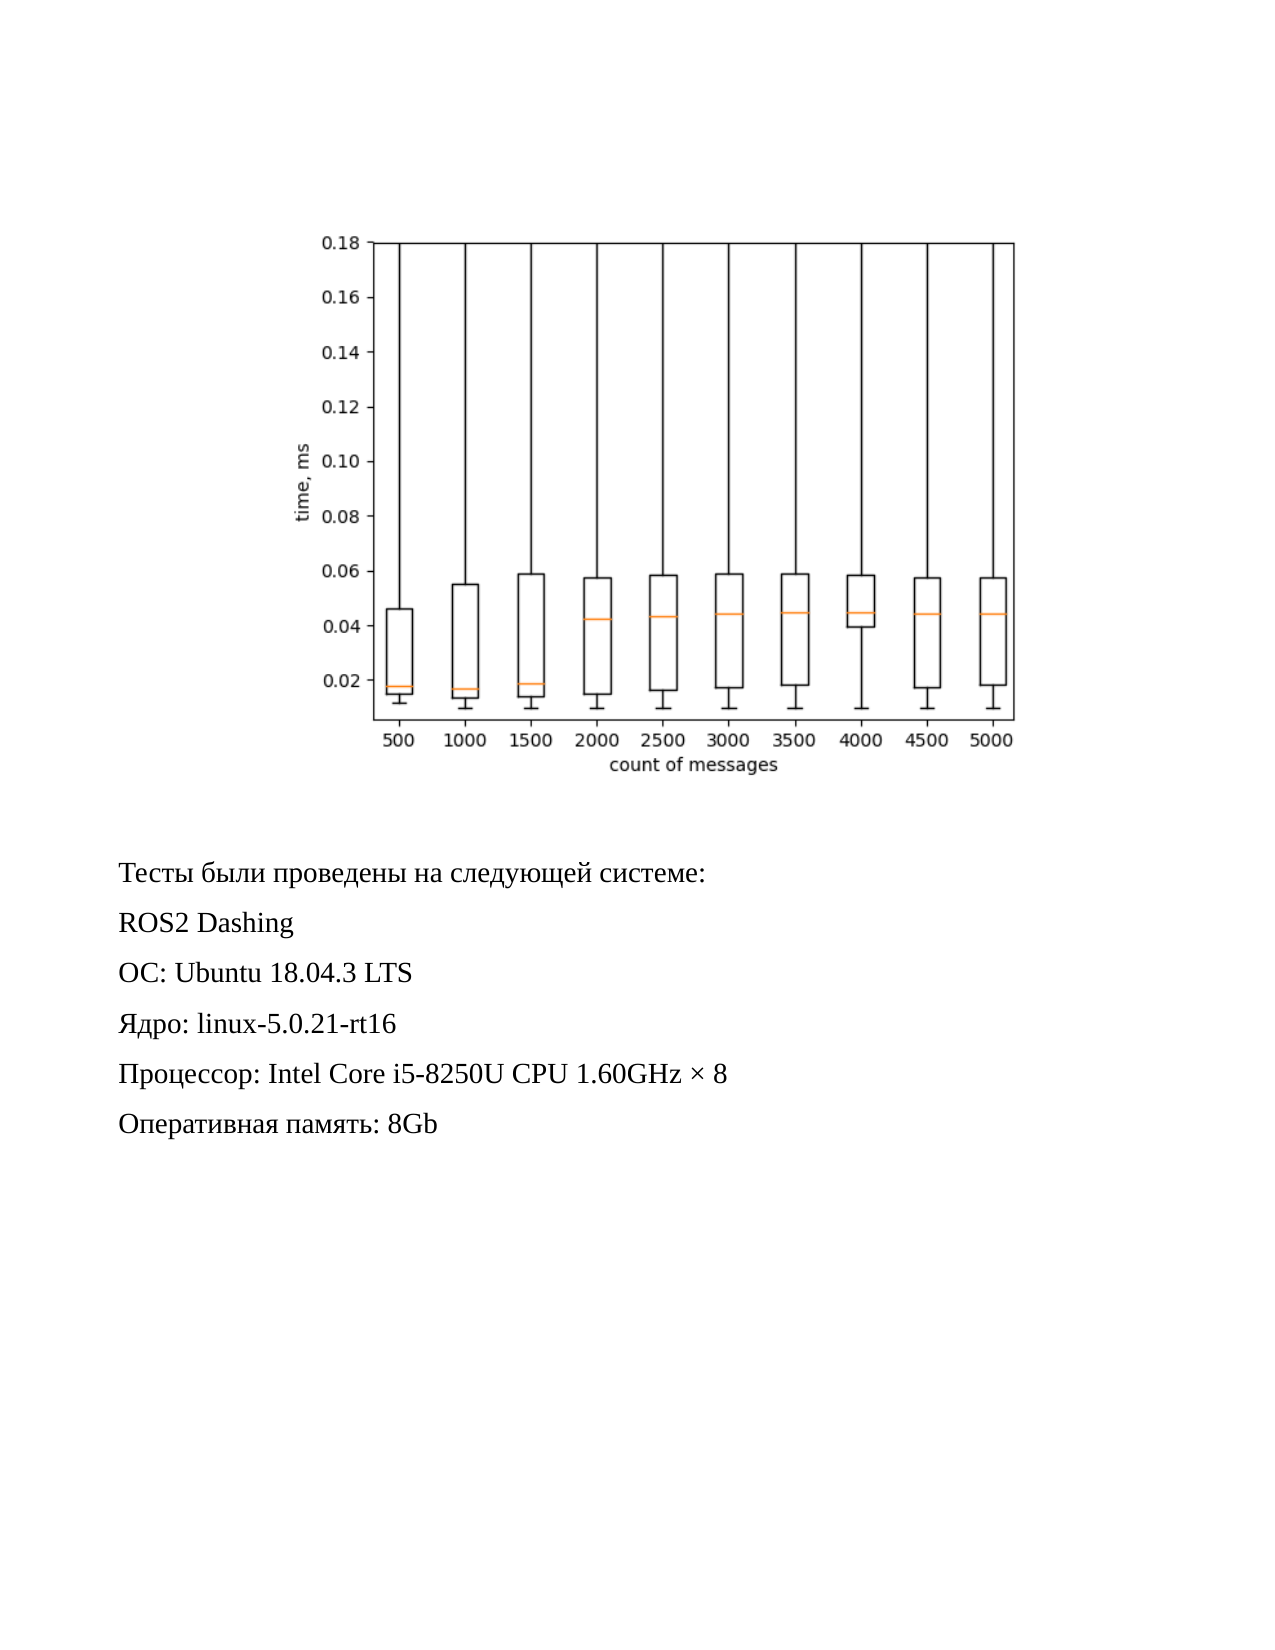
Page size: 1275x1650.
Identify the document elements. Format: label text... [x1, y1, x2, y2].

text Процессор: Intel Core i5-8250U CPU 1.60GHz × 8 [118, 1056, 1157, 1089]
text ОС: Ubuntu 18.04.3 LTS [118, 955, 1157, 989]
text ROS2 Dashing [118, 905, 1157, 939]
text Оперативная память: 8Gb [118, 1106, 1157, 1140]
picture [270, 168, 1096, 788]
text Тесты были проведены на следующей системе: [118, 855, 1157, 888]
text Ядро: linux-5.0.21-rt16 [118, 1006, 1157, 1039]
